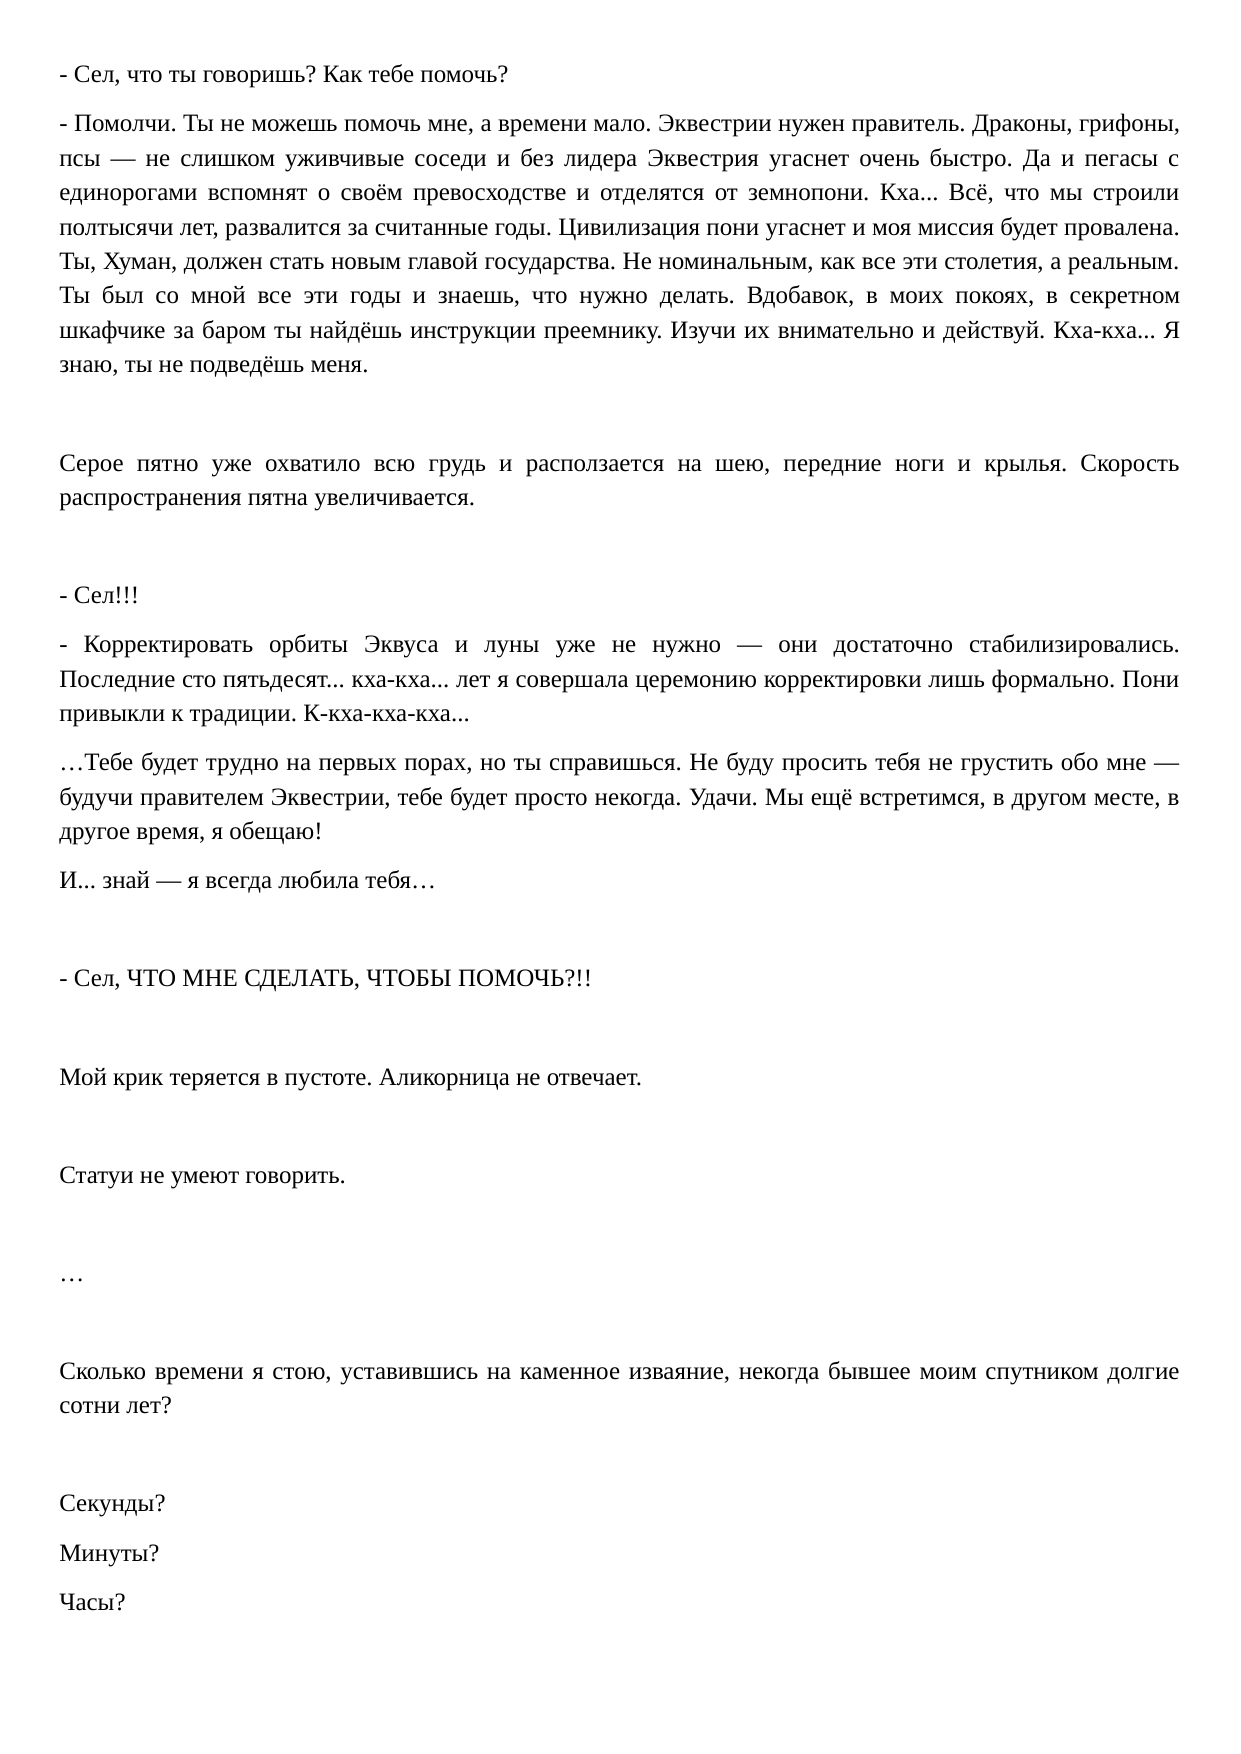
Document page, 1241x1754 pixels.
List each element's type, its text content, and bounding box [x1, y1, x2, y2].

text …Тебе будет трудно на первых порах, но ты справишься. Не буду просить тебя не грустить обо мне — будучи правителем Эквестрии, тебе будет просто некогда. Удачи. Мы ещё встретимся, в другом месте, в другое время, я обещаю! [59, 747, 1181, 845]
text Сколько времени я стою, уставившись на каменное изваяние, некогда бывшее моим спутником долгие сотни лет? [59, 1356, 1181, 1419]
text Секунды? [59, 1488, 1181, 1517]
text - Сел!!! [59, 580, 1181, 609]
text - Сел, что ты говоришь? Как тебе помочь? [59, 59, 1181, 88]
text И... знай — я всегда любила тебя… [59, 865, 1181, 894]
text Минуты? [59, 1538, 1181, 1566]
text Статуи не умеют говорить. [59, 1160, 1181, 1188]
text - Корректировать орбиты Эквуса и луны уже не нужно — они достаточно стабилизировались. Последние сто пятьдесят... кха-кха... лет я совершала церемонию корректировки лишь формально. Пони привыкли к традиции. К-кха-кха-кха... [59, 629, 1181, 727]
text Мой крик теряется в пустоте. Аликорница не отвечает. [59, 1062, 1181, 1090]
text … [59, 1258, 1181, 1287]
text - Сел, ЧТО МНЕ СДЕЛАТЬ, ЧТОБЫ ПОМОЧЬ?!! [59, 963, 1181, 992]
text Серое пятно уже охватило всю грудь и расползается на шею, передние ноги и крылья. Скорость распространения пятна увеличивается. [59, 448, 1181, 511]
text Часы? [59, 1587, 1181, 1615]
text - Помолчи. Ты не можешь помочь мне, а времени мало. Эквестрии нужен правитель. Драконы, грифоны, псы — не слишком уживчивые соседи и без лидера Эквестрия угаснет очень быстро. Да и пегасы с единорогами вспомнят о своём превосходстве и отделятся от земнопони. Кха... Всё, что мы строили полтысячи лет, развалится за считанные годы. Цивилизация пони угаснет и моя миссия будет провалена. Ты, Хуман, должен стать новым главой государства. Не номинальным, как все эти столетия, а реальным. Ты был со мной все эти годы и знаешь, что нужно делать. Вдобавок, в моих покоях, в секретном шкафчике за баром ты найдёшь инструкции преемнику. Изучи их внимательно и действуй. Кха-кха... Я знаю, ты не подведёшь меня. [59, 108, 1181, 378]
